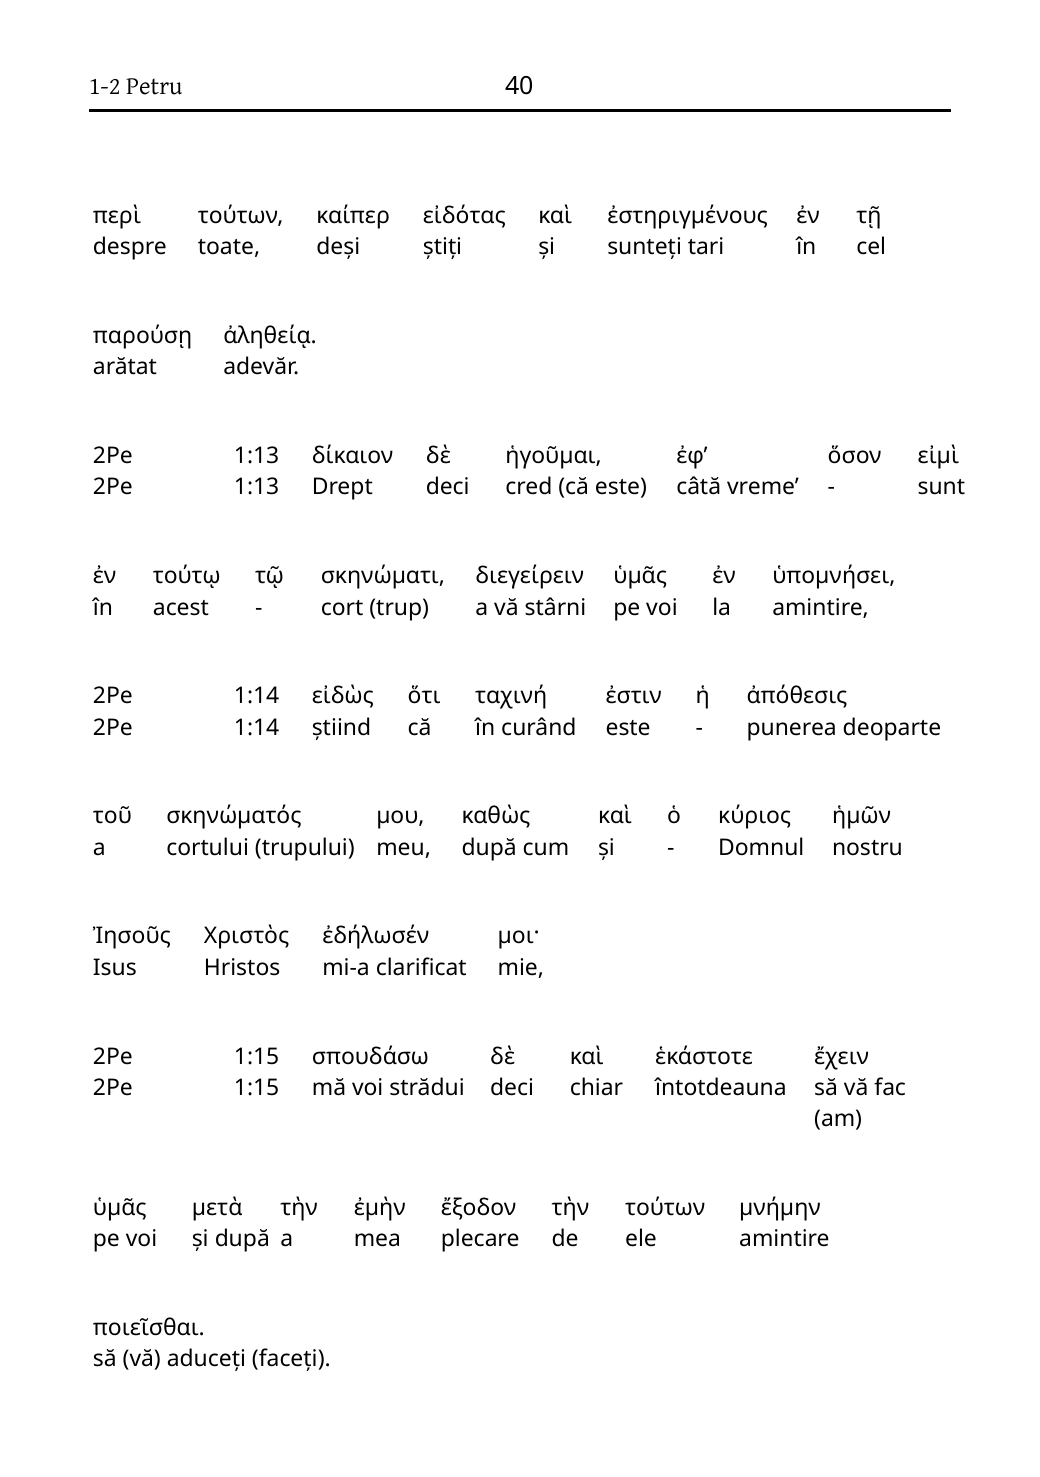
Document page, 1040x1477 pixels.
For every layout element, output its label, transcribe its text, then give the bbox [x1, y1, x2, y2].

table_cell mă voi strădui [308, 1071, 486, 1133]
table_cell καὶ [565, 1040, 651, 1071]
table_cell sunt [913, 470, 991, 502]
table_header [457, 768, 594, 799]
table_cell ἐδήλωσέν [318, 920, 493, 951]
table_cell δίκαιον [308, 439, 421, 470]
table_header [308, 648, 403, 679]
table_cell amintire, [768, 590, 919, 622]
table_header [194, 168, 312, 199]
table_cell σκηνώματι, [316, 559, 471, 590]
table_header [501, 408, 672, 439]
table_cell Domnul [714, 831, 828, 862]
table_header [89, 288, 219, 319]
table_cell știți [419, 230, 534, 261]
table_cell - [663, 831, 714, 862]
table_header [149, 528, 251, 559]
table_header [200, 888, 318, 919]
table_header [547, 1160, 621, 1191]
table_cell τῇ [852, 199, 918, 230]
table_cell καίπερ [312, 199, 418, 230]
table_header [89, 888, 199, 919]
table_cell deci [421, 470, 501, 502]
table_cell după cum [457, 831, 594, 862]
table_header [188, 1160, 276, 1191]
table_header [828, 768, 927, 799]
table_header [823, 408, 913, 439]
table_cell - [823, 470, 913, 502]
table_cell ὅσον [823, 439, 913, 470]
table_cell 2Pe [89, 470, 229, 502]
table_cell că [403, 711, 471, 742]
table_header [742, 648, 958, 679]
table_cell despre [89, 230, 193, 261]
table_cell este [601, 711, 691, 742]
table_header [89, 408, 229, 439]
table_header [230, 648, 307, 679]
table_cell 2Pe [89, 679, 229, 711]
table_cell καὶ [594, 799, 663, 831]
table_cell mie, [493, 951, 573, 982]
table_header [601, 648, 691, 679]
table_cell arătat [89, 350, 219, 381]
table_header [651, 1008, 810, 1039]
table_header [663, 768, 714, 799]
table_cell ἐστιν [601, 679, 691, 711]
table_header [89, 168, 193, 199]
table_cell câtă vreme’ [672, 470, 823, 502]
table_cell 1:14 [230, 679, 307, 711]
table_header [735, 1160, 870, 1191]
table_header [792, 168, 852, 199]
table_cell τούτων [621, 1191, 735, 1222]
table_cell μοι· [493, 920, 573, 951]
table_cell adevăr. [219, 350, 342, 381]
table_cell 1:14 [230, 711, 307, 742]
table_cell κύριος [714, 799, 828, 831]
table_cell de [547, 1222, 621, 1253]
table_header [349, 1160, 436, 1191]
table_header [230, 408, 307, 439]
table_cell să (vă) aduceți (faceți). [89, 1342, 351, 1373]
table_header [471, 648, 601, 679]
table_header [162, 768, 372, 799]
table_header [89, 768, 162, 799]
table_cell εἰμὶ [913, 439, 991, 470]
table_cell la [708, 590, 768, 622]
table_header [372, 768, 457, 799]
table_header [316, 528, 471, 559]
table_cell ἀπόθεσις [742, 679, 958, 711]
table_cell ἐν [89, 559, 148, 590]
table_cell διεγείρειν [471, 559, 609, 590]
table_cell ταχινή [471, 679, 601, 711]
table_header [534, 168, 603, 199]
table_cell ὑμᾶς [609, 559, 708, 590]
table_cell ἐστηριγμένους [603, 199, 792, 230]
table_cell περὶ [89, 199, 193, 230]
table_cell μου, [372, 799, 457, 831]
table_header [913, 408, 991, 439]
table_header [89, 1280, 351, 1311]
table_header [493, 888, 573, 919]
table_cell plecare [436, 1222, 547, 1253]
table_cell 1:13 [230, 439, 307, 470]
table_cell deși [312, 230, 418, 261]
table_header [276, 1160, 349, 1191]
table_cell Isus [89, 951, 199, 982]
table_header [621, 1160, 735, 1191]
table_header [318, 888, 493, 919]
table_header [89, 1008, 229, 1039]
table_cell a [276, 1222, 349, 1253]
table_cell ἡγοῦμαι, [501, 439, 672, 470]
table_cell Ἰησοῦς [89, 920, 199, 951]
table_header [768, 528, 919, 559]
table_header [312, 168, 418, 199]
table_cell cel [852, 230, 918, 261]
table_cell τούτῳ [149, 559, 251, 590]
table_cell Drept [308, 470, 421, 502]
table_cell în [89, 590, 148, 622]
table_header [810, 1008, 957, 1039]
table_cell - [691, 711, 742, 742]
table_cell ἐφ’ [672, 439, 823, 470]
table_header [89, 648, 229, 679]
table_header [308, 408, 421, 439]
table_header [594, 768, 663, 799]
table_cell a [89, 831, 162, 862]
table_cell să vă fac (am) [810, 1071, 957, 1133]
table_header [609, 528, 708, 559]
table_cell ἔξοδον [436, 1191, 547, 1222]
table_header [852, 168, 918, 199]
table_cell amintire [735, 1222, 870, 1253]
table_cell ἡ [691, 679, 742, 711]
table_cell pe voi [89, 1222, 187, 1253]
table_header [603, 168, 792, 199]
table_cell și [594, 831, 663, 862]
table_cell δὲ [486, 1040, 565, 1071]
table_cell 1:13 [230, 470, 307, 502]
table_cell ἑκάστοτε [651, 1040, 810, 1071]
table_header [714, 768, 828, 799]
table_cell δὲ [421, 439, 501, 470]
table_cell meu, [372, 831, 457, 862]
table_cell a vă stârni [471, 590, 609, 622]
table_header [486, 1008, 565, 1039]
table_header [219, 288, 342, 319]
table_header [419, 168, 534, 199]
table_cell cortului (trupului) [162, 831, 372, 862]
table_cell ἐν [708, 559, 768, 590]
table_cell ἐν [792, 199, 852, 230]
table_cell ἀληθείᾳ. [219, 319, 342, 350]
table_header [230, 1008, 307, 1039]
table_cell τούτων, [194, 199, 312, 230]
table_cell 2Pe [89, 711, 229, 742]
table_cell sunteți tari [603, 230, 792, 261]
table_cell în curând [471, 711, 601, 742]
table_cell ἐμὴν [349, 1191, 436, 1222]
table_cell 2Pe [89, 439, 229, 470]
table_cell παρούσῃ [89, 319, 219, 350]
table_cell pe voi [609, 590, 708, 622]
table_header [471, 528, 609, 559]
table_header [565, 1008, 651, 1039]
table_header [691, 648, 742, 679]
table_cell ὑπομνήσει, [768, 559, 919, 590]
table_cell καὶ [534, 199, 603, 230]
table_cell σκηνώματός [162, 799, 372, 831]
table_cell acest [149, 590, 251, 622]
table_header [89, 528, 148, 559]
table_cell μετὰ [188, 1191, 276, 1222]
table_cell chiar [565, 1071, 651, 1133]
table_cell 1:15 [230, 1040, 307, 1071]
table_cell cred (că este) [501, 470, 672, 502]
table_header [421, 408, 501, 439]
table_cell 2Pe [89, 1040, 229, 1071]
table_cell 2Pe [89, 1071, 229, 1133]
table_cell în [792, 230, 852, 261]
table_cell τὴν [276, 1191, 349, 1222]
table_cell și după [188, 1222, 276, 1253]
table_cell ποιεῖσθαι. [89, 1311, 351, 1342]
table_header [436, 1160, 547, 1191]
table_cell și [534, 230, 603, 261]
table_cell εἰδότας [419, 199, 534, 230]
table_cell καθὼς [457, 799, 594, 831]
table_cell Χριστὸς [200, 920, 318, 951]
table_cell ὑμᾶς [89, 1191, 187, 1222]
table_cell toate, [194, 230, 312, 261]
table_cell σπουδάσω [308, 1040, 486, 1071]
table_header [308, 1008, 486, 1039]
table_cell știind [308, 711, 403, 742]
table_cell Hristos [200, 951, 318, 982]
table_cell ἔχειν [810, 1040, 957, 1071]
table_header [251, 528, 316, 559]
table_cell întotdeauna [651, 1071, 810, 1133]
table_cell ele [621, 1222, 735, 1253]
table_header [403, 648, 471, 679]
table_cell deci [486, 1071, 565, 1133]
table_cell ὅτι [403, 679, 471, 711]
table_cell - [251, 590, 316, 622]
table_cell ὁ [663, 799, 714, 831]
table_cell τῷ [251, 559, 316, 590]
table_cell τὴν [547, 1191, 621, 1222]
table_cell ἡμῶν [828, 799, 927, 831]
table_cell τοῦ [89, 799, 162, 831]
table_cell 1:15 [230, 1071, 307, 1133]
table_header [672, 408, 823, 439]
table_header [89, 1160, 187, 1191]
table_cell mea [349, 1222, 436, 1253]
table_cell μνήμην [735, 1191, 870, 1222]
table_cell εἰδὼς [308, 679, 403, 711]
table_cell punerea deoparte [742, 711, 958, 742]
table_cell cort (trup) [316, 590, 471, 622]
table_header [708, 528, 768, 559]
table_cell mi-a clarificat [318, 951, 493, 982]
table_cell nostru [828, 831, 927, 862]
